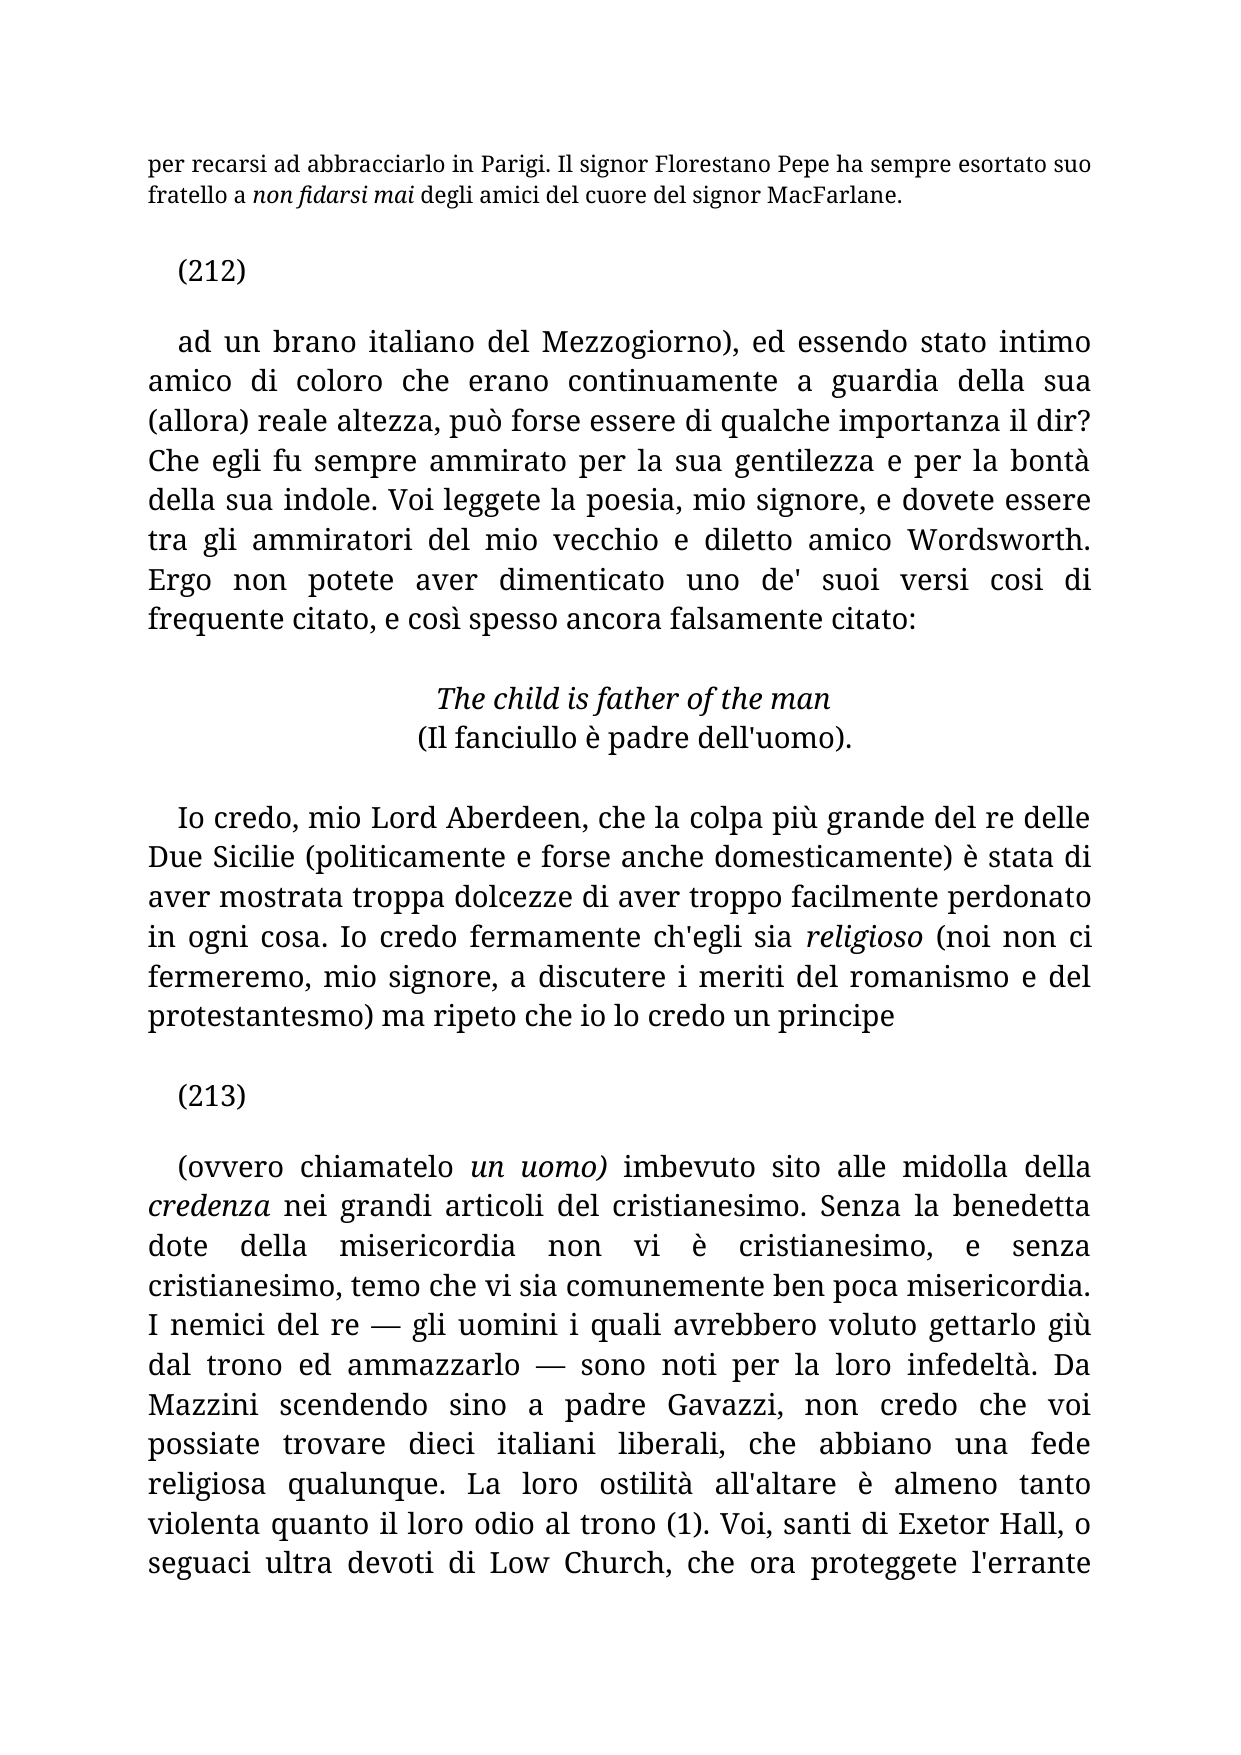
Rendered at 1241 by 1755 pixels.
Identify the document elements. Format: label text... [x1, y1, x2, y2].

text The child is father of the man [148, 678, 1093, 718]
text ad un brano italiano del Mezzogiorno), ed essendo stato intimo amico di coloro che erano continuamente a guardia della sua (allora) reale altezza, può forse essere di qualche importanza il dir? Che egli fu sempre ammirato per la sua gentilezza e per la bontà della sua indole. Voi leggete la poesia, mio signore, e dovete essere tra gli ammiratori del mio vecchio e diletto amico Wordsworth. Ergo non potete aver dimenticato uno de' suoi versi cosi di frequente citato, e così spesso ancora falsamente citato: [148, 321, 1093, 638]
text Io credo, mio Lord Aberdeen, che la colpa più grande del re delle Due Sicilie (politicamente e forse anche domesticamente) è stata di aver mostrata troppa dolcezze di aver troppo facilmente perdonato in ogni cosa. Io credo fermamente ch'egli sia religioso (noi non ci fermeremo, mio signore, a discutere i meriti del romanismo e del protestantesmo) ma ripeto che io lo credo un principe [148, 797, 1093, 1035]
text (212) [148, 250, 1093, 289]
text (Il fanciullo è padre dell'uomo). [148, 718, 1093, 757]
text (ovvero chiamatelo un uomo) imbevuto sito alle midolla della credenza nei grandi articoli del cristianesimo. Senza la benedetta dote della misericordia non vi è cristianesimo, e senza cristianesimo, temo che vi sia comunemente ben poca misericordia. I nemici del re — gli uomini i quali avrebbero voluto gettarlo giù dal trono ed ammazzarlo — sono noti per la loro infedeltà. Da Mazzini scendendo sino a padre Gavazzi, non credo che voi possiate trovare dieci italiani liberali, che abbiano una fede religiosa qualunque. La loro ostilità all'altare è almeno tanto violenta quanto il loro odio al trono (1). Voi, santi di Exetor Hall, o seguaci ultra devoti di Low Church, che ora proteggete l'errante [148, 1146, 1093, 1582]
text per recarsi ad abbracciarlo in Parigi. Il signor Florestano Pepe ha sempre esortato suo fratello a non fidarsi mai degli amici del cuore del signor MacFarlane. [148, 148, 1093, 210]
text (213) [148, 1075, 1093, 1114]
